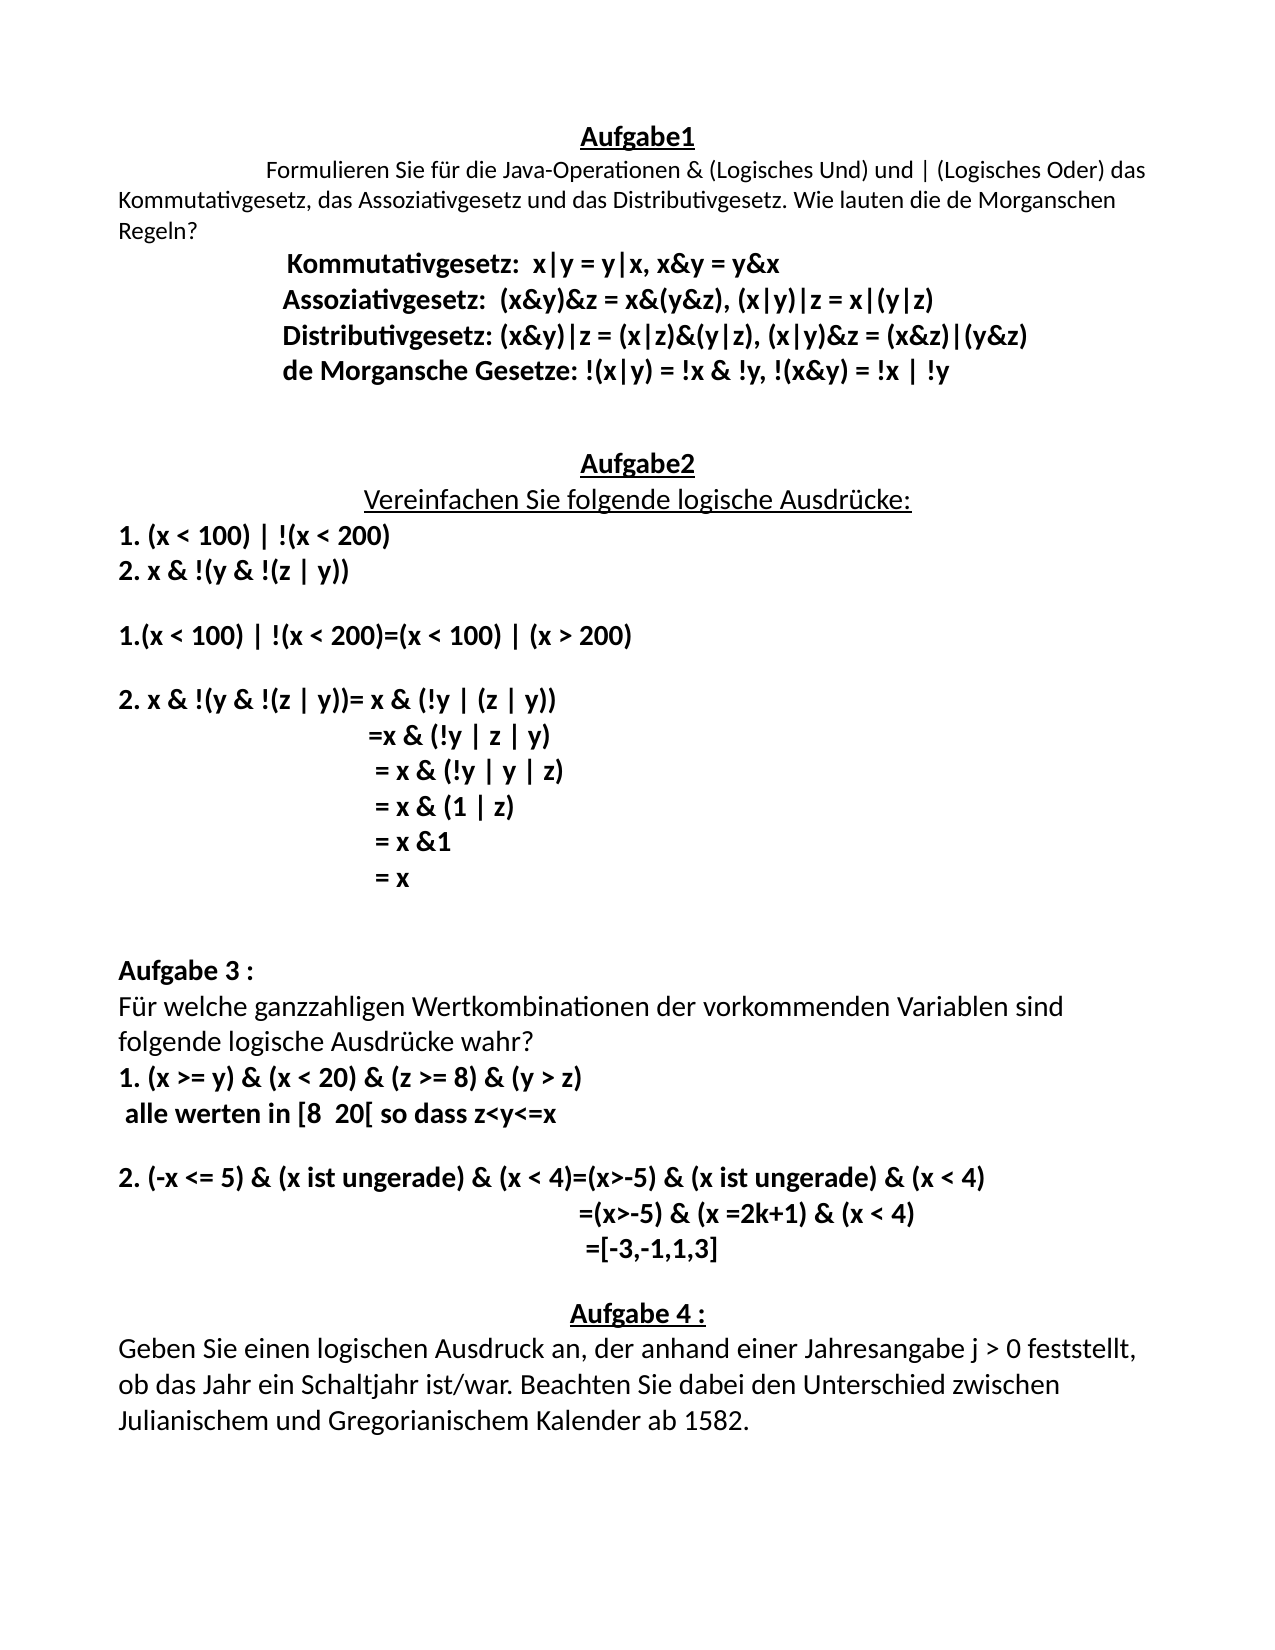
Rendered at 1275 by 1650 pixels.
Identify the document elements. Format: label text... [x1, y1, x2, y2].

text Aufgabe2 [118, 445, 1157, 481]
text = x & (!y | y | z) [118, 752, 1157, 788]
text 2. x & !(y & !(z | y)) [118, 552, 1157, 588]
text Assoziativgesetz: (x&y)&z = x&(y&z), (x|y)|z = x|(y|z) [118, 281, 1157, 317]
text = x &1 [118, 823, 1157, 859]
text Geben Sie einen logischen Ausdruck an, der anhand einer Jahresangabe j > 0 feststellt, ob das Jahr ein Schaltjahr ist/war. Beachten Sie dabei den Unterschied zwischen Julianischem und Gregorianischem Kalender ab 1582. [118, 1330, 1157, 1437]
text = x [118, 859, 1157, 895]
text Aufgabe 3 : [118, 952, 1157, 988]
text Formulieren Sie für die Java-Operationen & (Logisches Und) und | (Logisches Oder) das Kommutativgesetz, das Assoziativgesetz und das Distributivgesetz. Wie lauten die de Morganschen Regeln? [118, 154, 1157, 245]
text 1. (x < 100) | !(x < 200) [118, 517, 1157, 552]
text de Morgansche Gesetze: !(x|y) = !x & !y, !(x&y) = !x | !y [118, 352, 1157, 388]
text Distributivgesetz: (x&y)|z = (x|z)&(y|z), (x|y)&z = (x&z)|(y&z) [118, 317, 1157, 352]
text Vereinfachen Sie folgende logische Ausdrücke: [118, 481, 1157, 517]
text 1. (x >= y) & (x < 20) & (z >= 8) & (y > z) [118, 1059, 1157, 1095]
text Für welche ganzzahligen Wertkombinationen der vorkommenden Variablen sind folgende logische Ausdrücke wahr? [118, 988, 1157, 1059]
text 2. (-x <= 5) & (x ist ungerade) & (x < 4)=(x>-5) & (x ist ungerade) & (x < 4) [118, 1159, 1157, 1195]
text Kommutativgesetz: x|y = y|x, x&y = y&x [118, 245, 1157, 281]
text alle werten in [8 20[ so dass z<y<=x [118, 1095, 1157, 1130]
text =[-3,-1,1,3] [118, 1230, 1157, 1266]
text =(x>-5) & (x =2k+1) & (x < 4) [118, 1195, 1157, 1230]
text =x & (!y | z | y) [118, 717, 1157, 752]
text = x & (1 | z) [118, 788, 1157, 823]
text 1.(x < 100) | !(x < 200)=(x < 100) | (x > 200) [118, 617, 1157, 652]
text Aufgabe 4 : [118, 1295, 1157, 1330]
text 2. x & !(y & !(z | y))= x & (!y | (z | y)) [118, 681, 1157, 717]
text Aufgabe1 [118, 118, 1157, 154]
